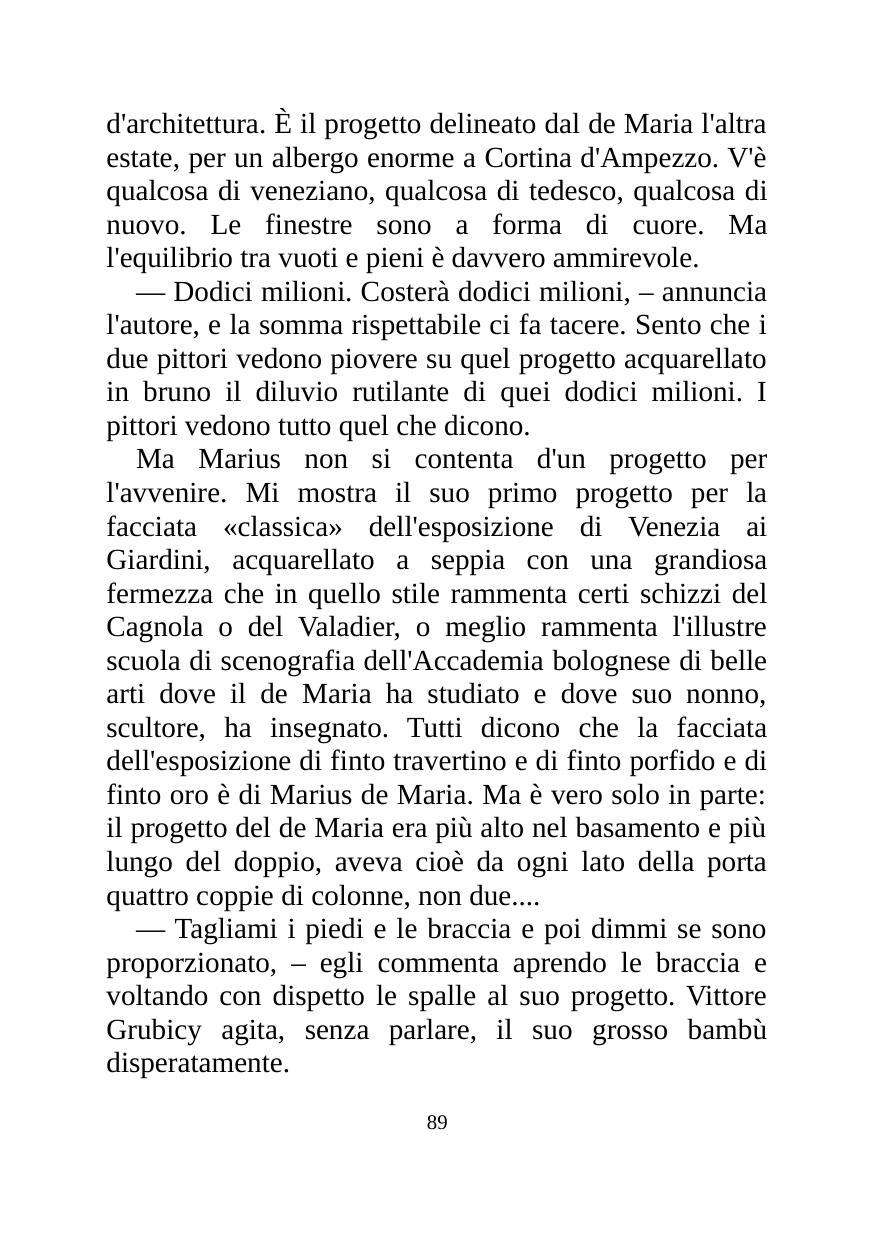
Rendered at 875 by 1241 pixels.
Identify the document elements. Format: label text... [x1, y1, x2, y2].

text d'architettura. È il progetto delineato dal de Maria l'altra estate, per un albergo enorme a Cortina d'Ampezzo. V'è qualcosa di veneziano, qualcosa di tedesco, qualcosa di nuovo. Le finestre sono a forma di cuore. Ma l'equilibrio tra vuoti e pieni è davvero ammirevole. [106, 106, 768, 274]
text — Tagliami i piedi e le braccia e poi dimmi se sono proporzionato, – egli commenta aprendo le braccia e voltando con dispetto le spalle al suo progetto. Vittore Grubicy agita, senza parlare, il suo grosso bambù disperatamente. [106, 911, 768, 1079]
text Ma Marius non si contenta d'un progetto per l'avvenire. Mi mostra il suo primo progetto per la facciata «classica» dell'esposizione di Venezia ai Giardini, acquarellato a seppia con una grandiosa fermezza che in quello stile rammenta certi schizzi del Cagnola o del Valadier, o meglio rammenta l'illustre scuola di scenografia dell'Accademia bolognese di belle arti dove il de Maria ha studiato e dove suo nonno, scultore, ha insegnato. Tutti dicono che la facciata dell'esposizione di finto travertino e di finto porfido e di finto oro è di Marius de Maria. Ma è vero solo in parte: il progetto del de Maria era più alto nel basamento e più lungo del doppio, aveva cioè da ogni lato della porta quattro coppie di colonne, non due.... [106, 442, 768, 911]
text — Dodici milioni. Costerà dodici milioni, – annuncia l'autore, e la somma rispettabile ci fa tacere. Sento che i due pittori vedono piovere su quel progetto acquarellato in bruno il diluvio rutilante di quei dodici milioni. I pittori vedono tutto quel che dicono. [106, 274, 768, 442]
